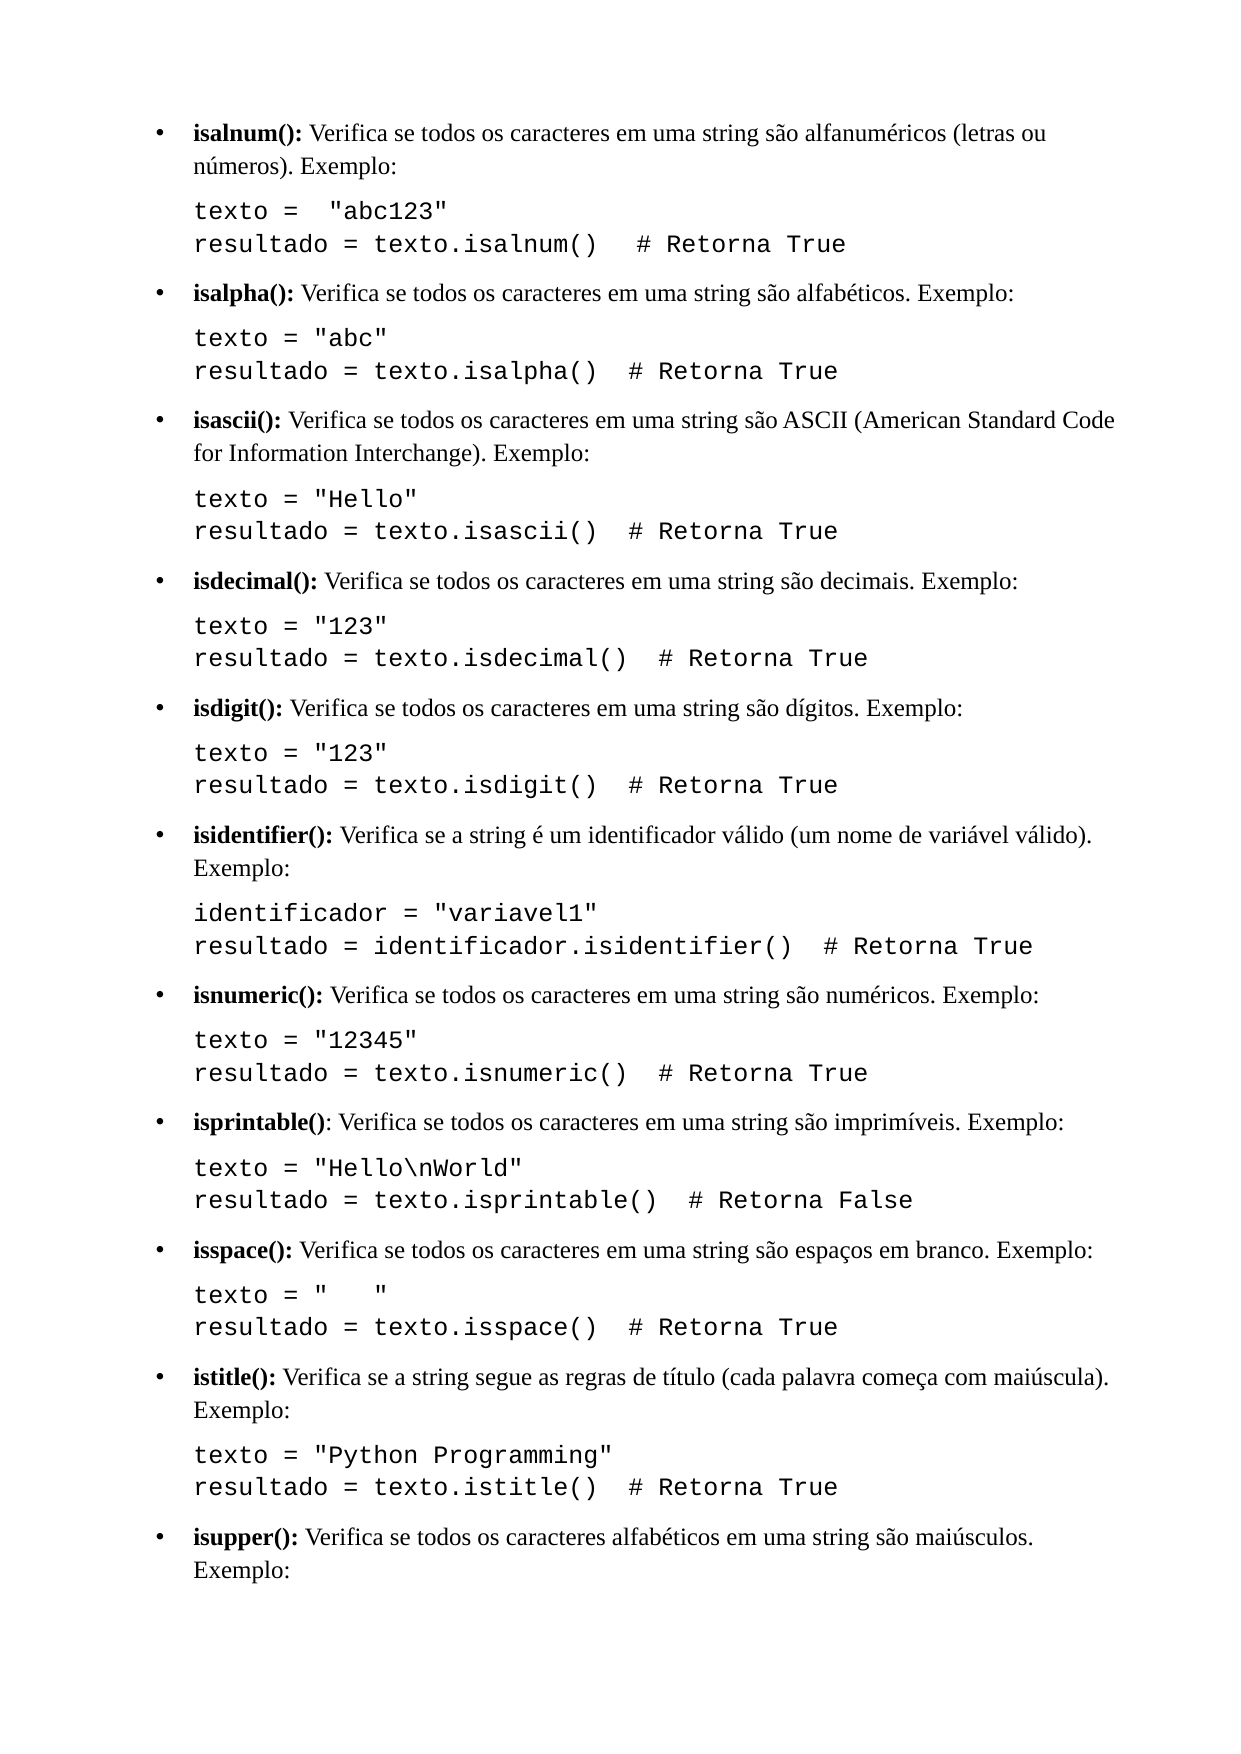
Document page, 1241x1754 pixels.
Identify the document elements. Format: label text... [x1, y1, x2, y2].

list isprintable(): Verifica se todos os caracteres em uma string são imprimíveis. Exemplo: [156, 1107, 1122, 1136]
list isdigit(): Verifica se todos os caracteres em uma string são dígitos. Exemplo: [156, 693, 1122, 722]
list isspace(): Verifica se todos os caracteres em uma string são espaços em branco. Exemplo: [156, 1235, 1122, 1263]
list isdecimal(): Verifica se todos os caracteres em uma string são decimais. Exemplo: [156, 566, 1122, 594]
list texto = "Hello" resultado = texto.isascii() # Retorna True [156, 486, 1122, 547]
list isalpha(): Verifica se todos os caracteres em uma string são alfabéticos. Exemplo: [156, 278, 1122, 307]
list texto = "123" resultado = texto.isdigit() # Retorna True [156, 741, 1122, 801]
list texto = "123" resultado = texto.isdecimal() # Retorna True [156, 613, 1122, 674]
list texto = "abc" resultado = texto.isalpha() # Retorna True [156, 326, 1122, 387]
list texto = "abc123" resultado = texto.isalnum() # Retorna True [156, 199, 1122, 259]
list texto = "Python Programming" resultado = texto.istitle() # Retorna True [156, 1442, 1122, 1503]
list isupper(): Verifica se todos os caracteres alfabéticos em uma string são maiúsculos. Exemplo: [156, 1522, 1122, 1584]
list texto = "Hello\nWorld" resultado = texto.isprintable() # Retorna False [156, 1155, 1122, 1216]
list istitle(): Verifica se a string segue as regras de título (cada palavra começa com maiúscula). Exemplo: [156, 1362, 1122, 1424]
list isidentifier(): Verifica se a string é um identificador válido (um nome de variável válido). Exemplo: [156, 820, 1122, 882]
list isascii(): Verifica se todos os caracteres em uma string são ASCII (American Standard Code for Information Interchange). Exemplo: [156, 406, 1122, 467]
list identificador = "variavel1" resultado = identificador.isidentifier() # Retorna True [156, 901, 1122, 962]
list texto = " " resultado = texto.isspace() # Retorna True [156, 1282, 1122, 1343]
list isnumeric(): Verifica se todos os caracteres em uma string são numéricos. Exemplo: [156, 980, 1122, 1009]
list texto = "12345" resultado = texto.isnumeric() # Retorna True [156, 1028, 1122, 1089]
list isalnum(): Verifica se todos os caracteres em uma string são alfanuméricos (letras ou números). Exemplo: [156, 118, 1122, 180]
